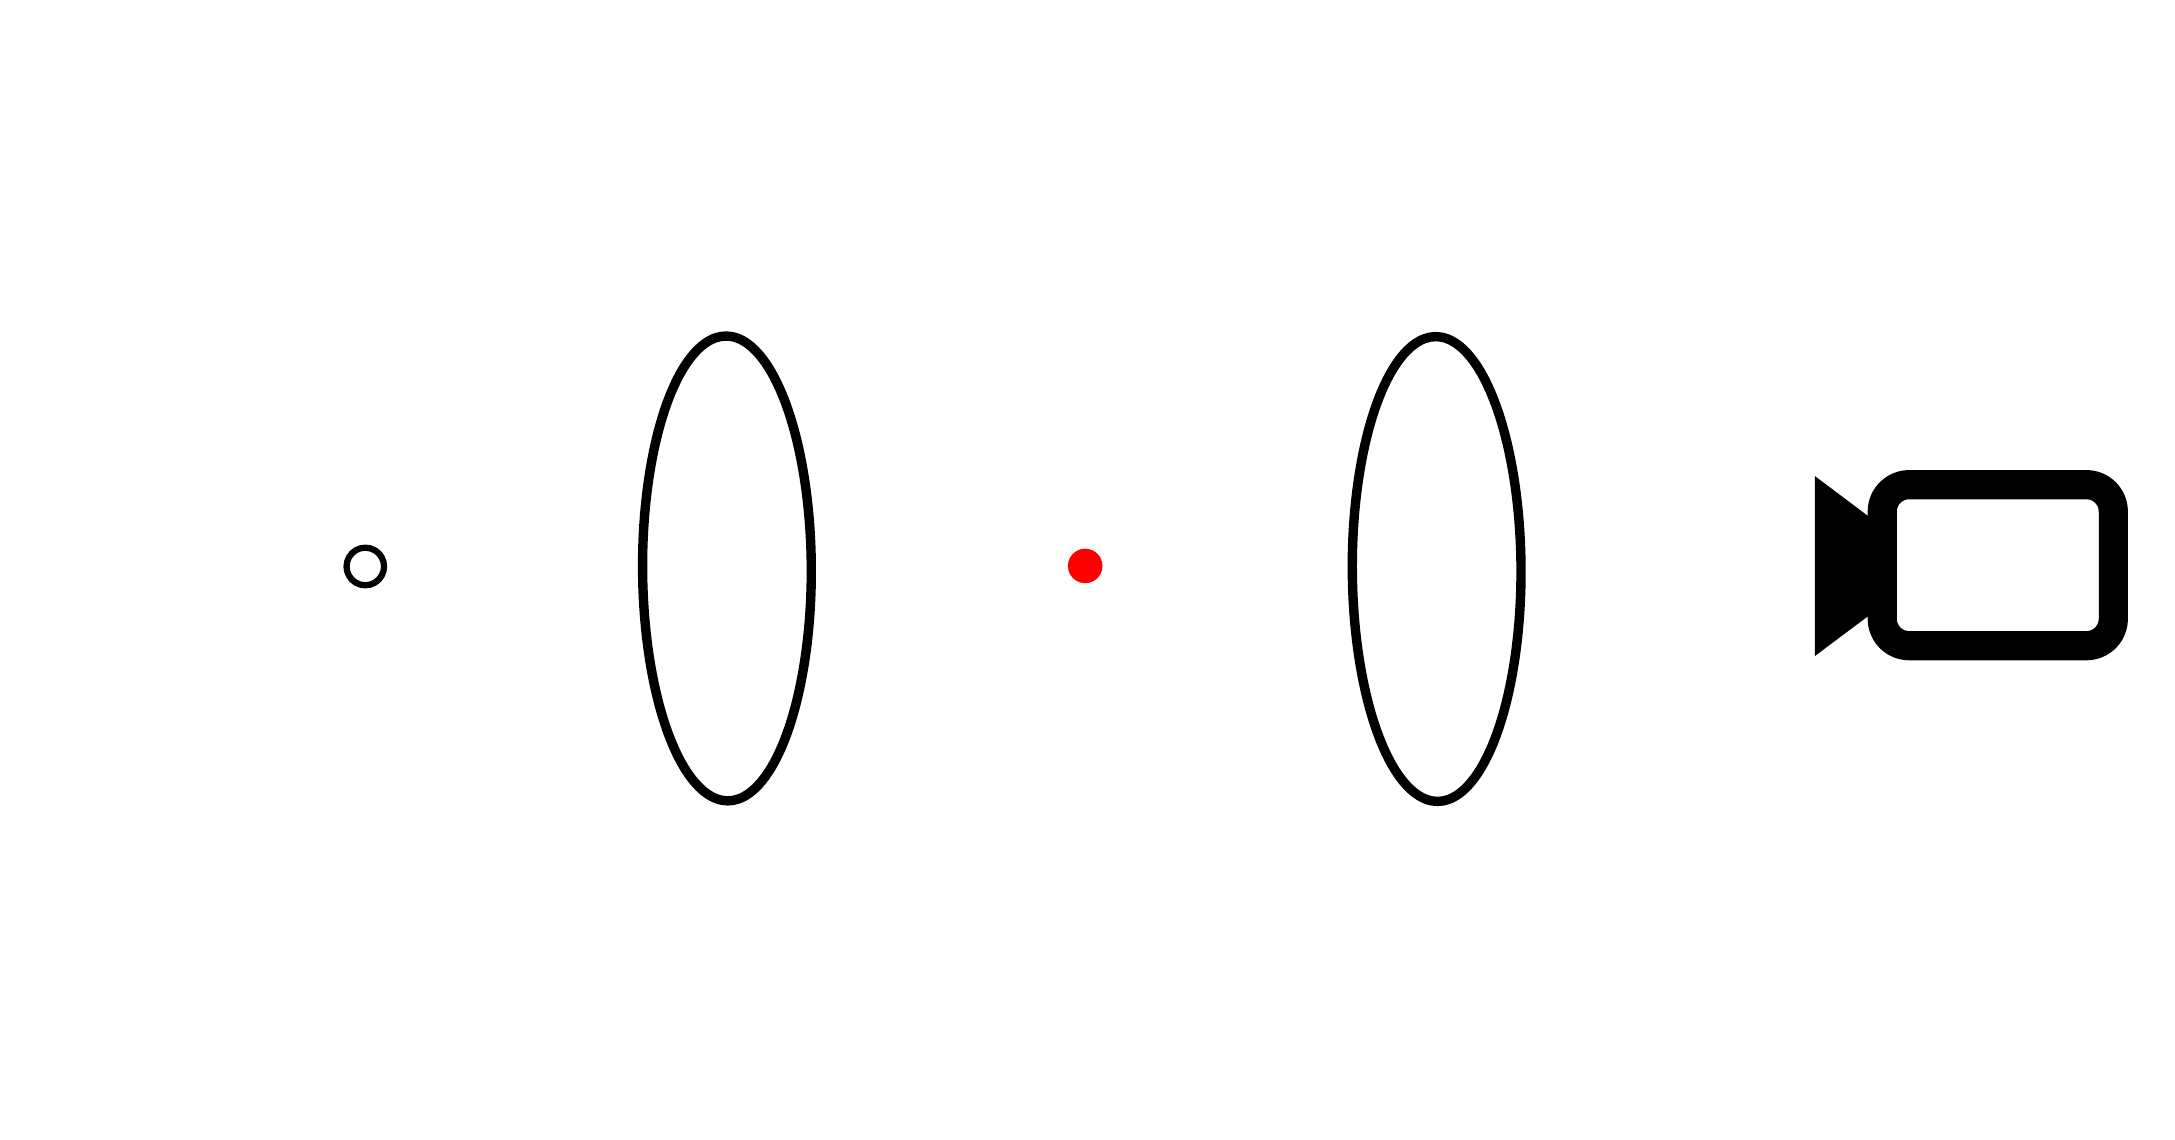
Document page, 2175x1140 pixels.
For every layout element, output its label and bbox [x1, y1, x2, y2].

text_box [1814, 476, 1875, 657]
text_box [1882, 484, 2114, 646]
text_box [642, 0, 1747, 1140]
